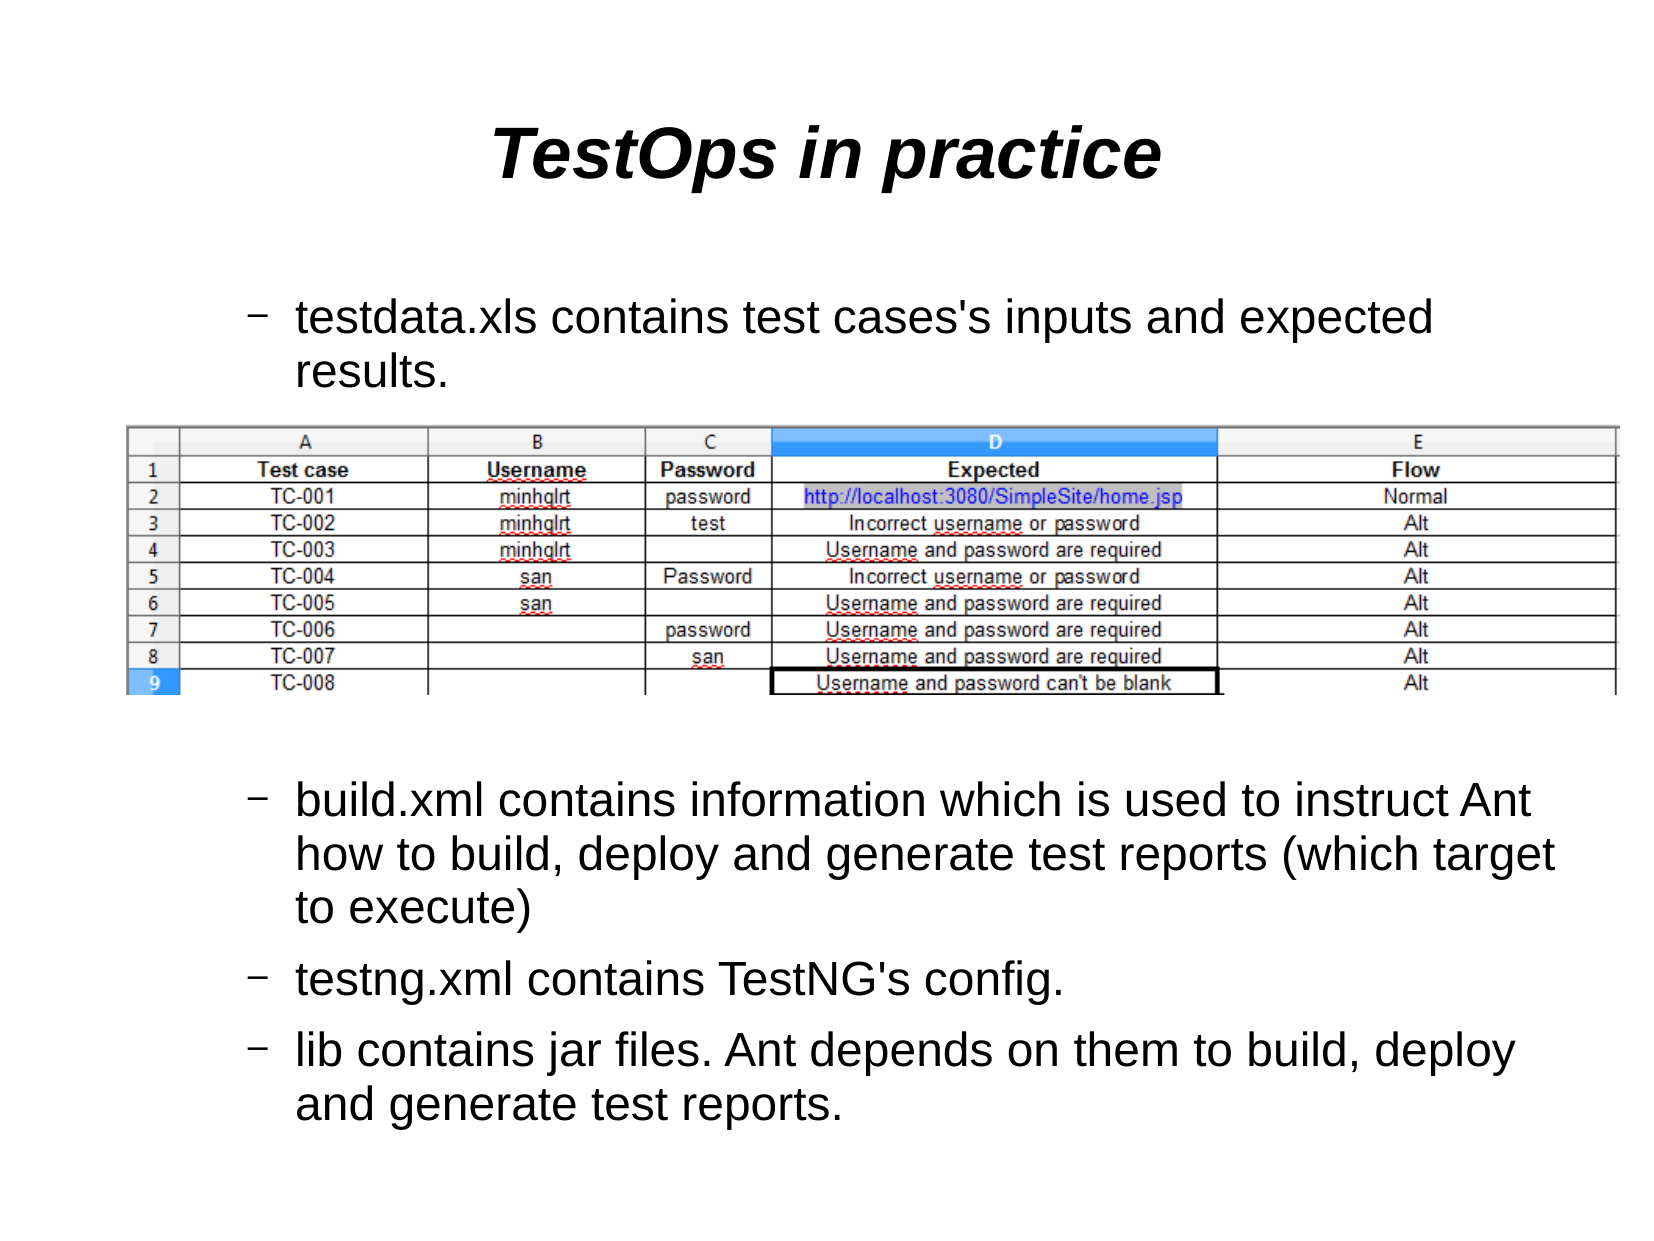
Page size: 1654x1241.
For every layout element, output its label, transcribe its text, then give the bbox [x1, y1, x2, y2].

title TestOps in practice [82, 49, 1571, 257]
list testdata.xls contains test cases's inputs and expected results. build.xml contains information which is used to instruct Ant how to build, deploy and generate test reports (which target to execute) testng.xml contains TestNG's config. lib contains jar files. Ant depends on them to build, deploy and generate test reports. [82, 290, 1571, 1124]
picture [126, 424, 1620, 695]
